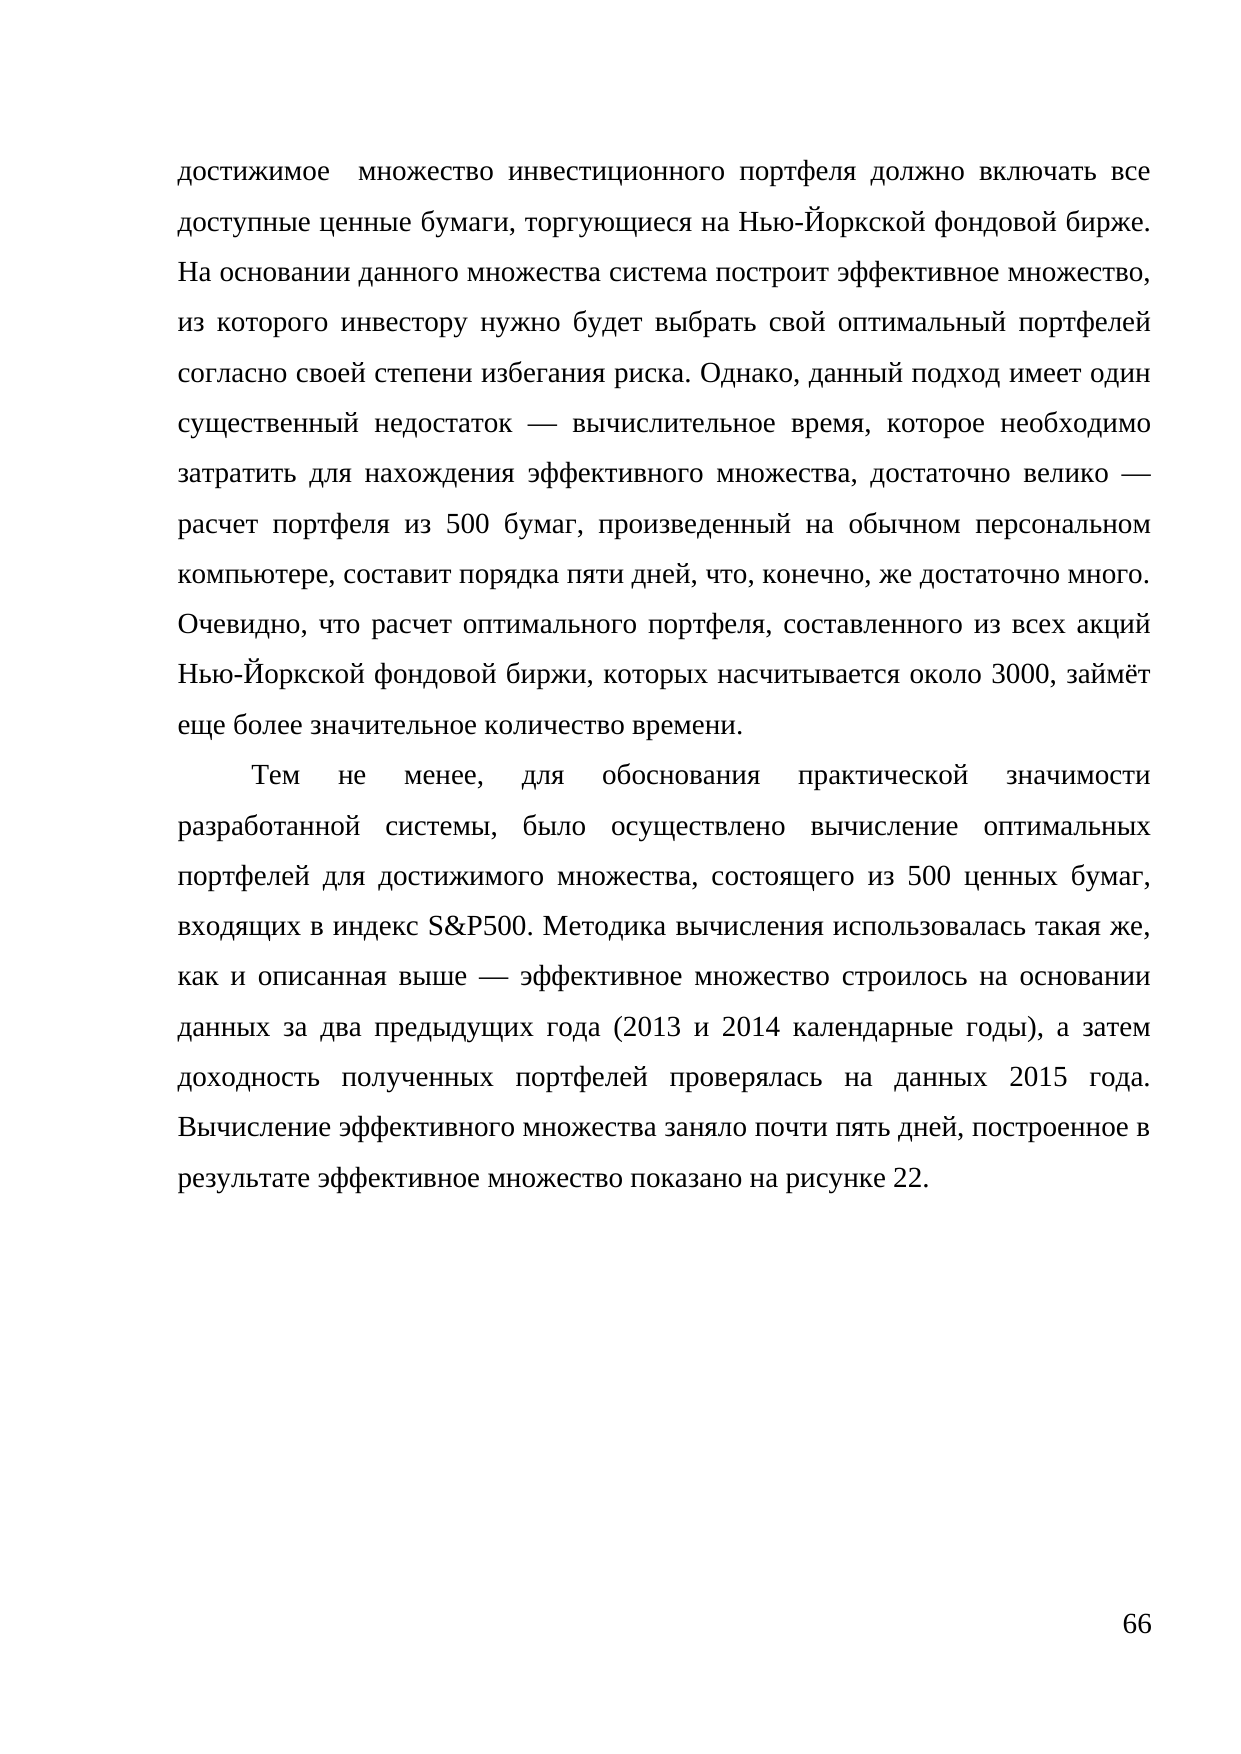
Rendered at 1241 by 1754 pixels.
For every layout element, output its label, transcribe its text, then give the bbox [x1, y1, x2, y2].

text достижимое множество инвестиционного портфеля должно включать все доступные ценные бумаги, торгующиеся на Нью-Йоркской фондовой бирже. На основании данного множества система построит эффективное множество, из которого инвестору нужно будет выбрать свой оптимальный портфелей согласно своей степени избегания риска. Однако, данный подход имеет один существенный недостаток — вычислительное время, которое необходимо затратить для нахождения эффективного множества, достаточно велико — расчет портфеля из 500 бумаг, произведенный на обычном персональном компьютере, составит порядка пяти дней, что, конечно, же достаточно много. Очевидно, что расчет оптимального портфеля, составленного из всех акций Нью-Йоркской фондовой биржи, которых насчитывается около 3000, займёт еще более значительное количество времени. [177, 153, 1152, 741]
text Тем не менее, для обоснования практической значимости разработанной системы, было осуществлено вычисление оптимальных портфелей для достижимого множества, состоящего из 500 ценных бумаг, входящих в индекс S&P500. Методика вычисления использовалась такая же, как и описанная выше — эффективное множество строилось на основании данных за два предыдущих года (2013 и 2014 календарные годы), а затем доходность полученных портфелей проверялась на данных 2015 года. Вычисление эффективного множества заняло почти пять дней, построенное в результате эффективное множество показано на рисунке 22. [177, 757, 1152, 1193]
